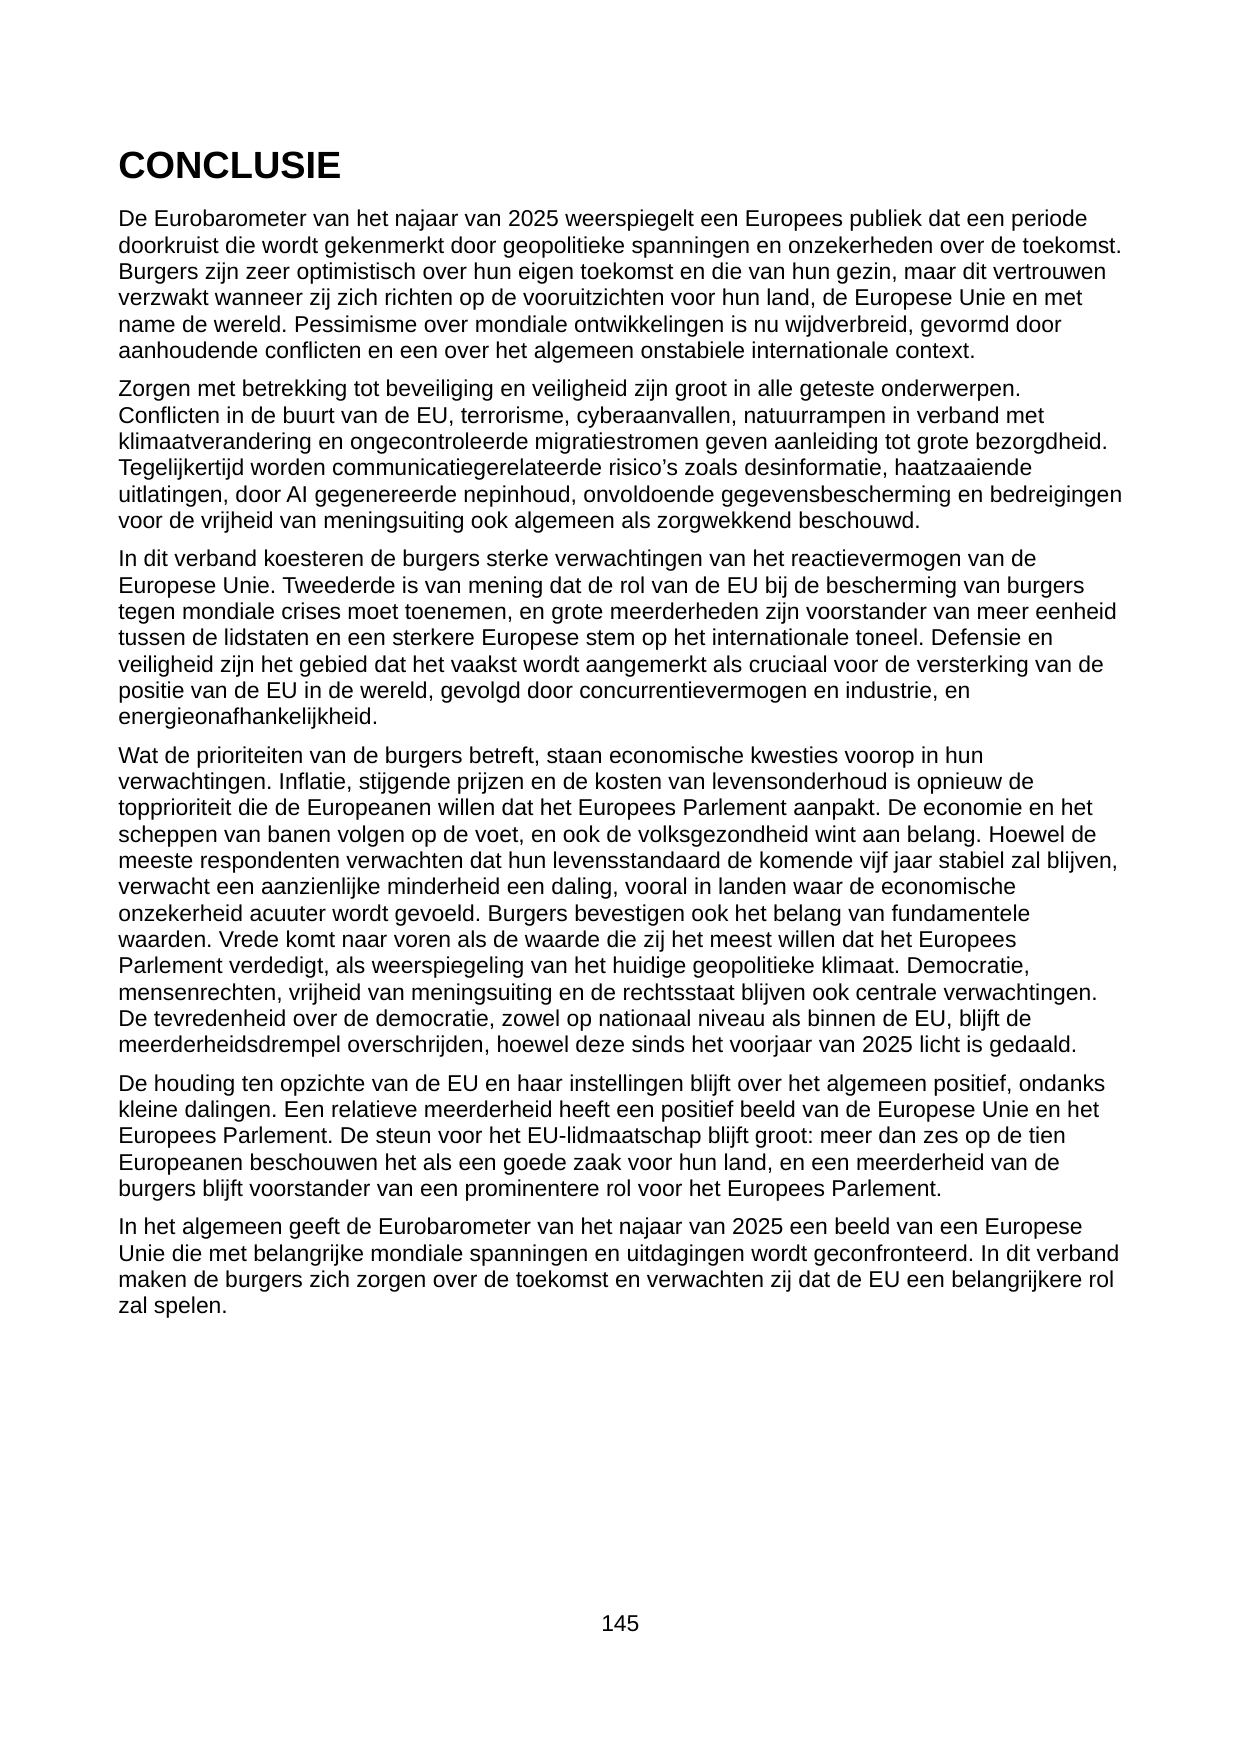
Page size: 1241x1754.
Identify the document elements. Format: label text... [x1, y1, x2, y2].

text Zorgen met betrekking tot beveiliging en veiligheid zijn groot in alle geteste onderwerpen. Conflicten in de buurt van de EU, terrorisme, cyberaanvallen, natuurrampen in verband met klimaatverandering en ongecontroleerde migratiestromen geven aanleiding tot grote bezorgdheid. Tegelijkertijd worden communicatiegerelateerde risico’s zoals desinformatie, haatzaaiende uitlatingen, door AI gegenereerde nepinhoud, onvoldoende gegevensbescherming en bedreigingen voor de vrijheid van meningsuiting ook algemeen als zorgwekkend beschouwd. [118, 375, 1122, 533]
subtitle CONCLUSIE [118, 143, 1122, 187]
text De houding ten opzichte van de EU en haar instellingen blijft over het algemeen positief, ondanks kleine dalingen. Een relatieve meerderheid heeft een positief beeld van de Europese Unie en het Europees Parlement. De steun voor het EU-lidmaatschap blijft groot: meer dan zes op de tien Europeanen beschouwen het als een goede zaak voor hun land, en een meerderheid van de burgers blijft voorstander van een prominentere rol voor het Europees Parlement. [118, 1070, 1122, 1201]
text Wat de prioriteiten van de burgers betreft, staan economische kwesties voorop in hun verwachtingen. Inflatie, stijgende prijzen en de kosten van levensonderhoud is opnieuw de topprioriteit die de Europeanen willen dat het Europees Parlement aanpakt. De economie en het scheppen van banen volgen op de voet, en ook de volksgezondheid wint aan belang. Hoewel de meeste respondenten verwachten dat hun levensstandaard de komende vijf jaar stabiel zal blijven, verwacht een aanzienlijke minderheid een daling, vooral in landen waar de economische onzekerheid acuuter wordt gevoeld. Burgers bevestigen ook het belang van fundamentele waarden. Vrede komt naar voren als de waarde die zij het meest willen dat het Europees Parlement verdedigt, als weerspiegeling van het huidige geopolitieke klimaat. Democratie, mensenrechten, vrijheid van meningsuiting en de rechtsstaat blijven ook centrale verwachtingen. De tevredenheid over de democratie, zowel op nationaal niveau als binnen de EU, blijft de meerderheidsdrempel overschrijden, hoewel deze sinds het voorjaar van 2025 licht is gedaald. [118, 742, 1122, 1058]
text In dit verband koesteren de burgers sterke verwachtingen van het reactievermogen van de Europese Unie. Tweederde is van mening dat de rol van de EU bij de bescherming van burgers tegen mondiale crises moet toenemen, en grote meerderheden zijn voorstander van meer eenheid tussen de lidstaten en een sterkere Europese stem op het internationale toneel. Defensie en veiligheid zijn het gebied dat het vaakst wordt aangemerkt als cruciaal voor de versterking van de positie van de EU in de wereld, gevolgd door concurrentievermogen en industrie, en energieonafhankelijkheid. [118, 545, 1122, 730]
text De Eurobarometer van het najaar van 2025 weerspiegelt een Europees publiek dat een periode doorkruist die wordt gekenmerkt door geopolitieke spanningen en onzekerheden over de toekomst. Burgers zijn zeer optimistisch over hun eigen toekomst en die van hun gezin, maar dit vertrouwen verzwakt wanneer zij zich richten op de vooruitzichten voor hun land, de Europese Unie en met name de wereld. Pessimisme over mondiale ontwikkelingen is nu wijdverbreid, gevormd door aanhoudende conflicten en een over het algemeen onstabiele internationale context. [118, 205, 1122, 363]
text In het algemeen geeft de Eurobarometer van het najaar van 2025 een beeld van een Europese Unie die met belangrijke mondiale spanningen en uitdagingen wordt geconfronteerd. In dit verband maken de burgers zich zorgen over de toekomst en verwachten zij dat de EU een belangrijkere rol zal spelen. [118, 1213, 1122, 1319]
